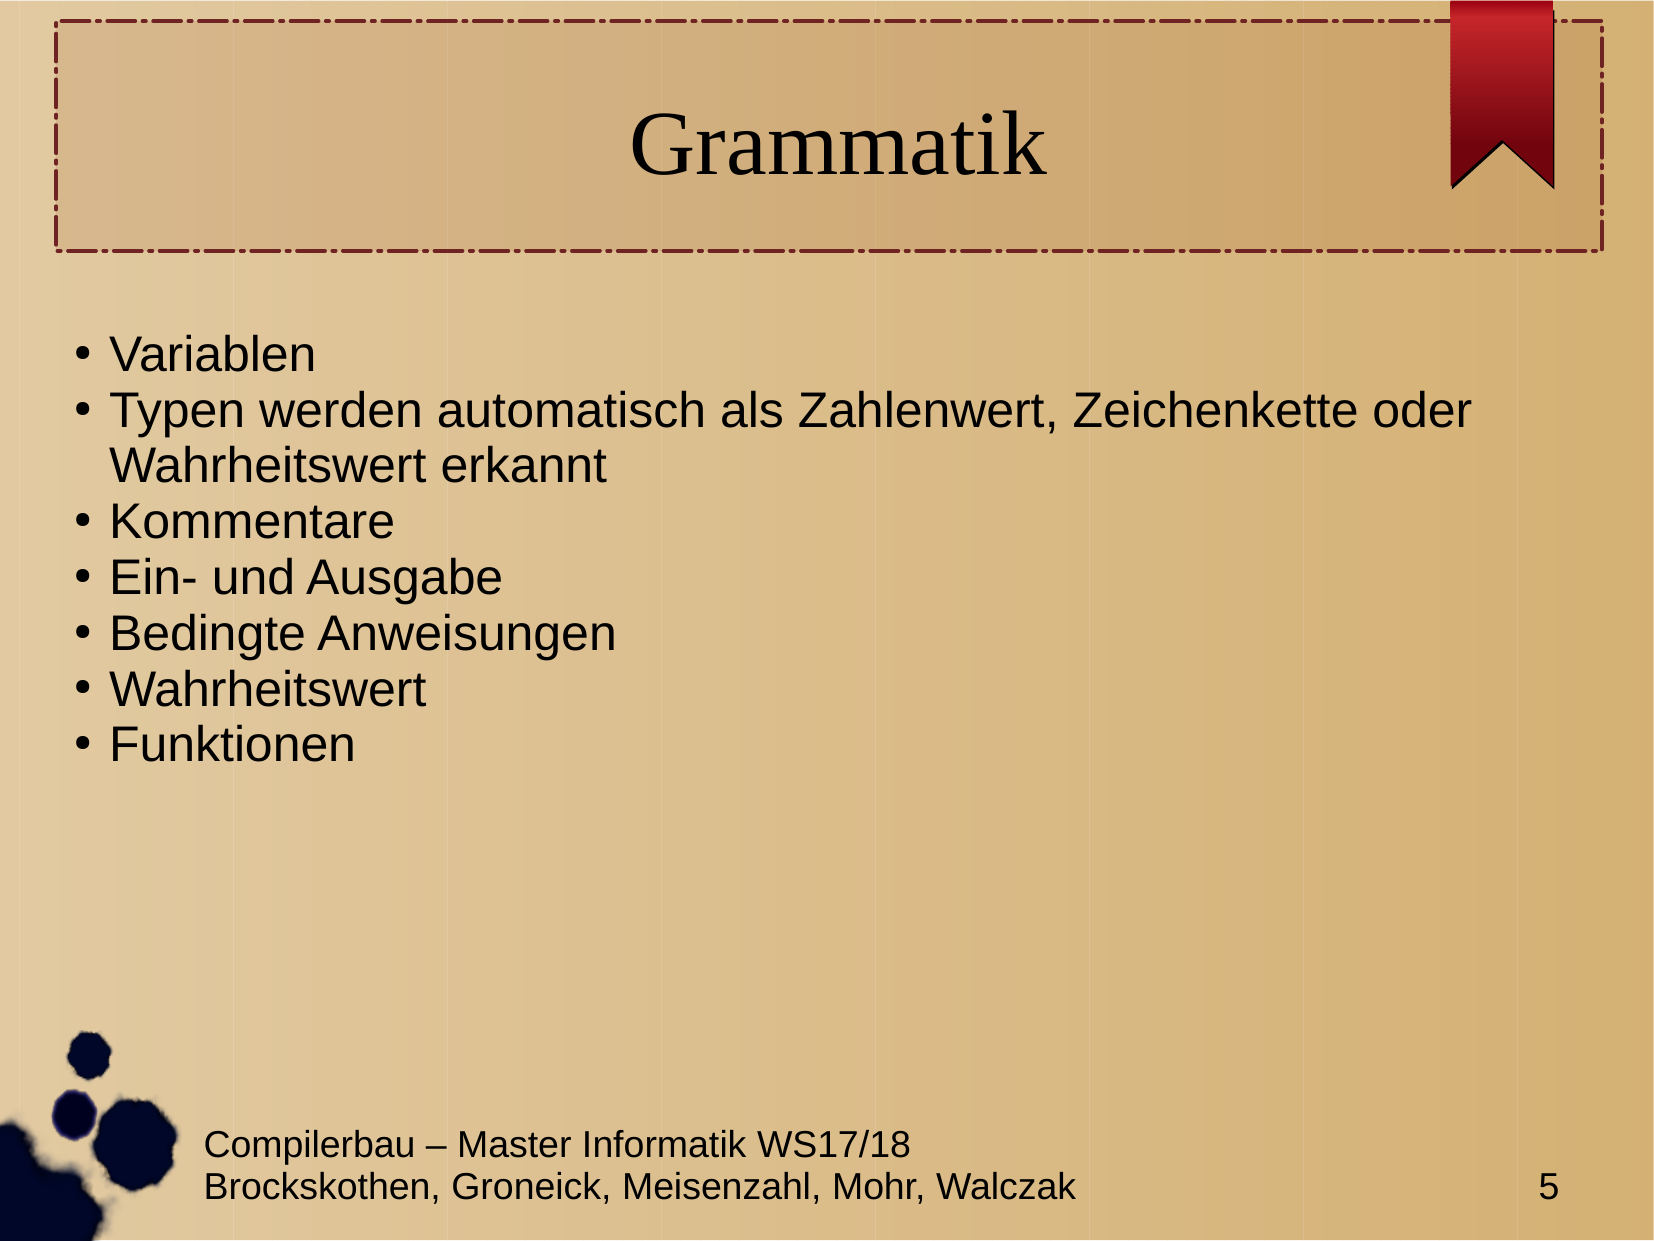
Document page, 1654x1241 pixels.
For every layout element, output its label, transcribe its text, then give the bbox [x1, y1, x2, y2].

text_box Variablen Typen werden automatisch als Zahlenwert, Zeichenkette oder Wahrheitswert erkannt Kommentare Ein- und Ausgabe Bedingte Anweisungen Wahrheitswert Funktionen [59, 318, 1595, 1124]
title Grammatik [82, 47, 1595, 229]
